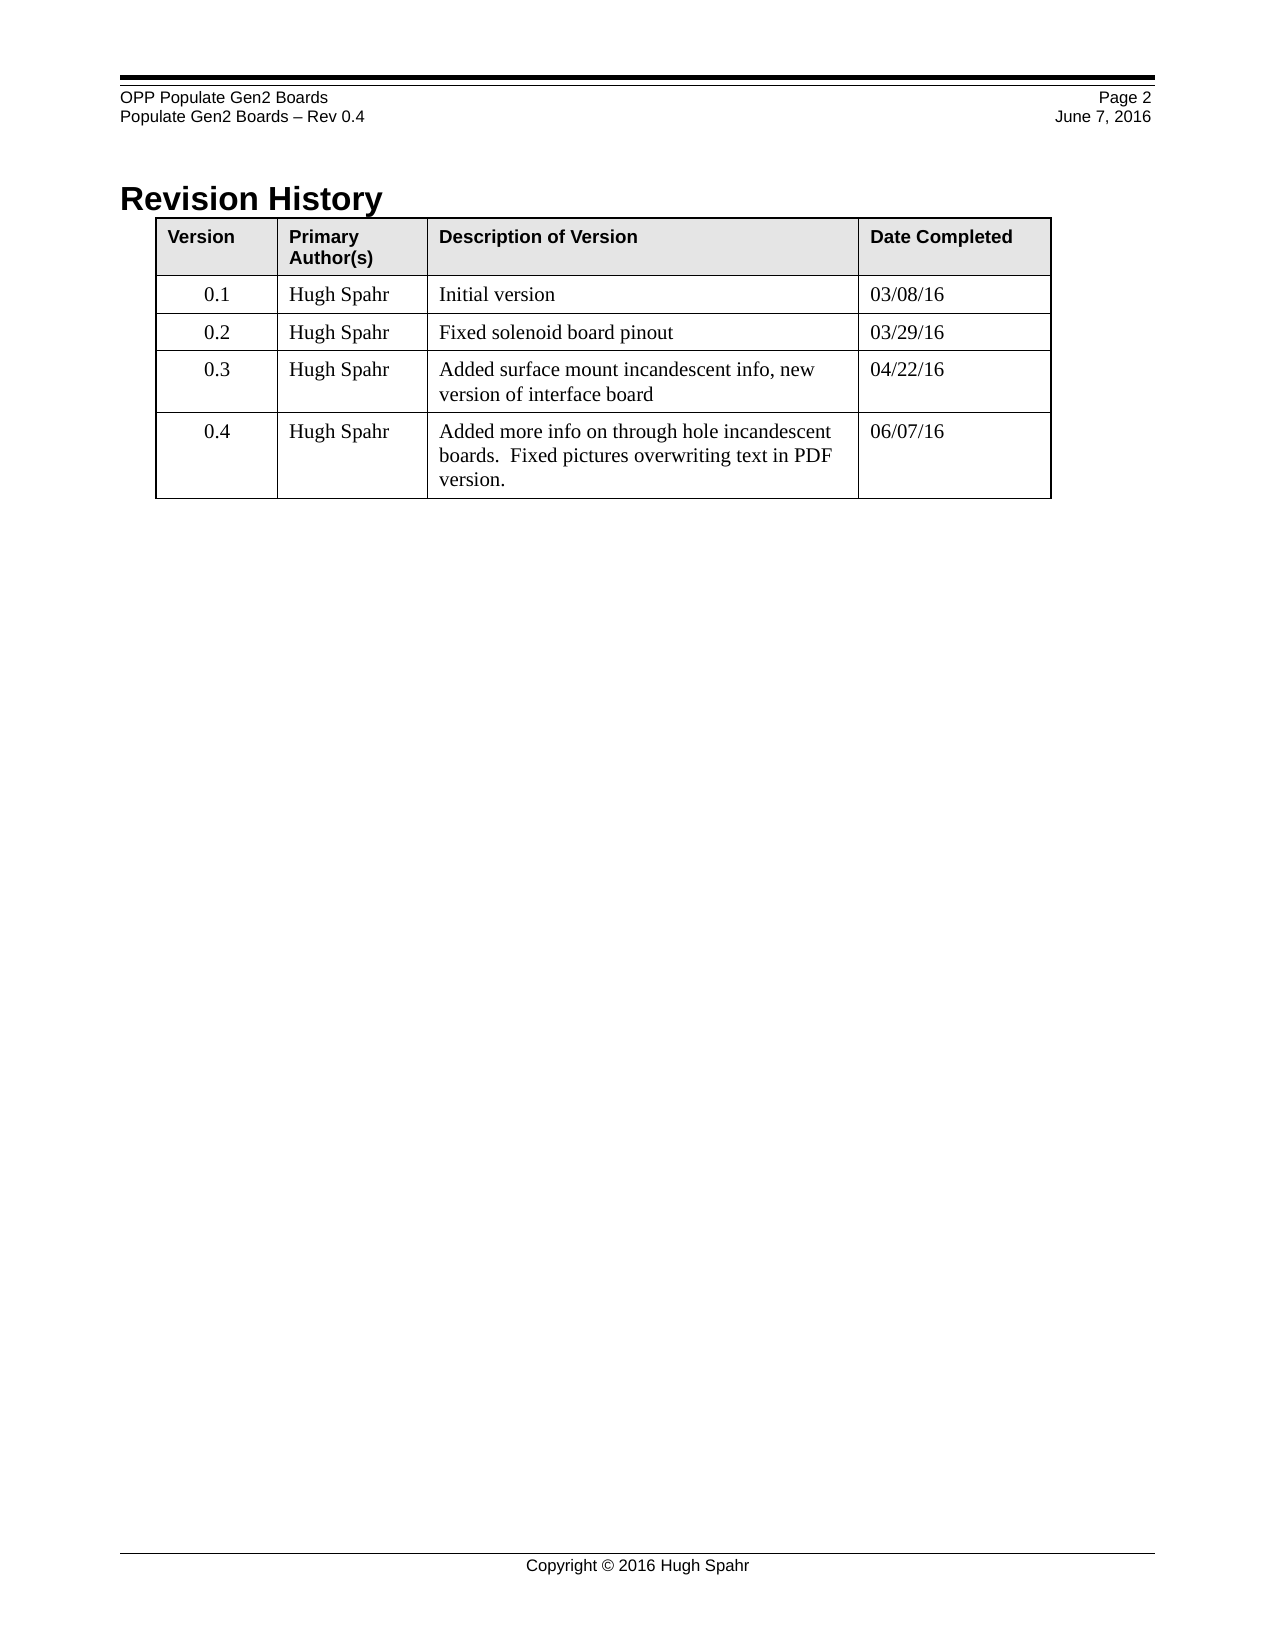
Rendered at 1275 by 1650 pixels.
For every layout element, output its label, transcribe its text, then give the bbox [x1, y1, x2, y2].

table_cell Hugh Spahr [278, 276, 427, 312]
table_header Date Completed [859, 219, 1050, 275]
table_header Description of Version [428, 219, 858, 275]
table_cell Hugh Spahr [278, 351, 427, 412]
table_cell Fixed solenoid board pinout [428, 314, 858, 350]
table_header Version [157, 219, 277, 275]
table_cell 0.1 [157, 276, 277, 312]
table_header Primary Author(s) [278, 219, 427, 275]
table_cell 04/22/16 [859, 351, 1050, 412]
table_cell Added more info on through hole incandescent boards. Fixed pictures overwriting text in PDF version. [428, 413, 858, 497]
table_cell 06/07/16 [859, 413, 1050, 497]
table_cell Added surface mount incandescent info, new version of interface board [428, 351, 858, 412]
table_cell Hugh Spahr [278, 314, 427, 350]
table_cell Initial version [428, 276, 858, 312]
table_cell 0.4 [157, 413, 277, 497]
table_cell 0.2 [157, 314, 277, 350]
table_cell 03/08/16 [859, 276, 1050, 312]
table_cell 03/29/16 [859, 314, 1050, 350]
subtitle Revision History [120, 179, 1155, 217]
table_cell Hugh Spahr [278, 413, 427, 497]
table_cell 0.3 [157, 351, 277, 412]
